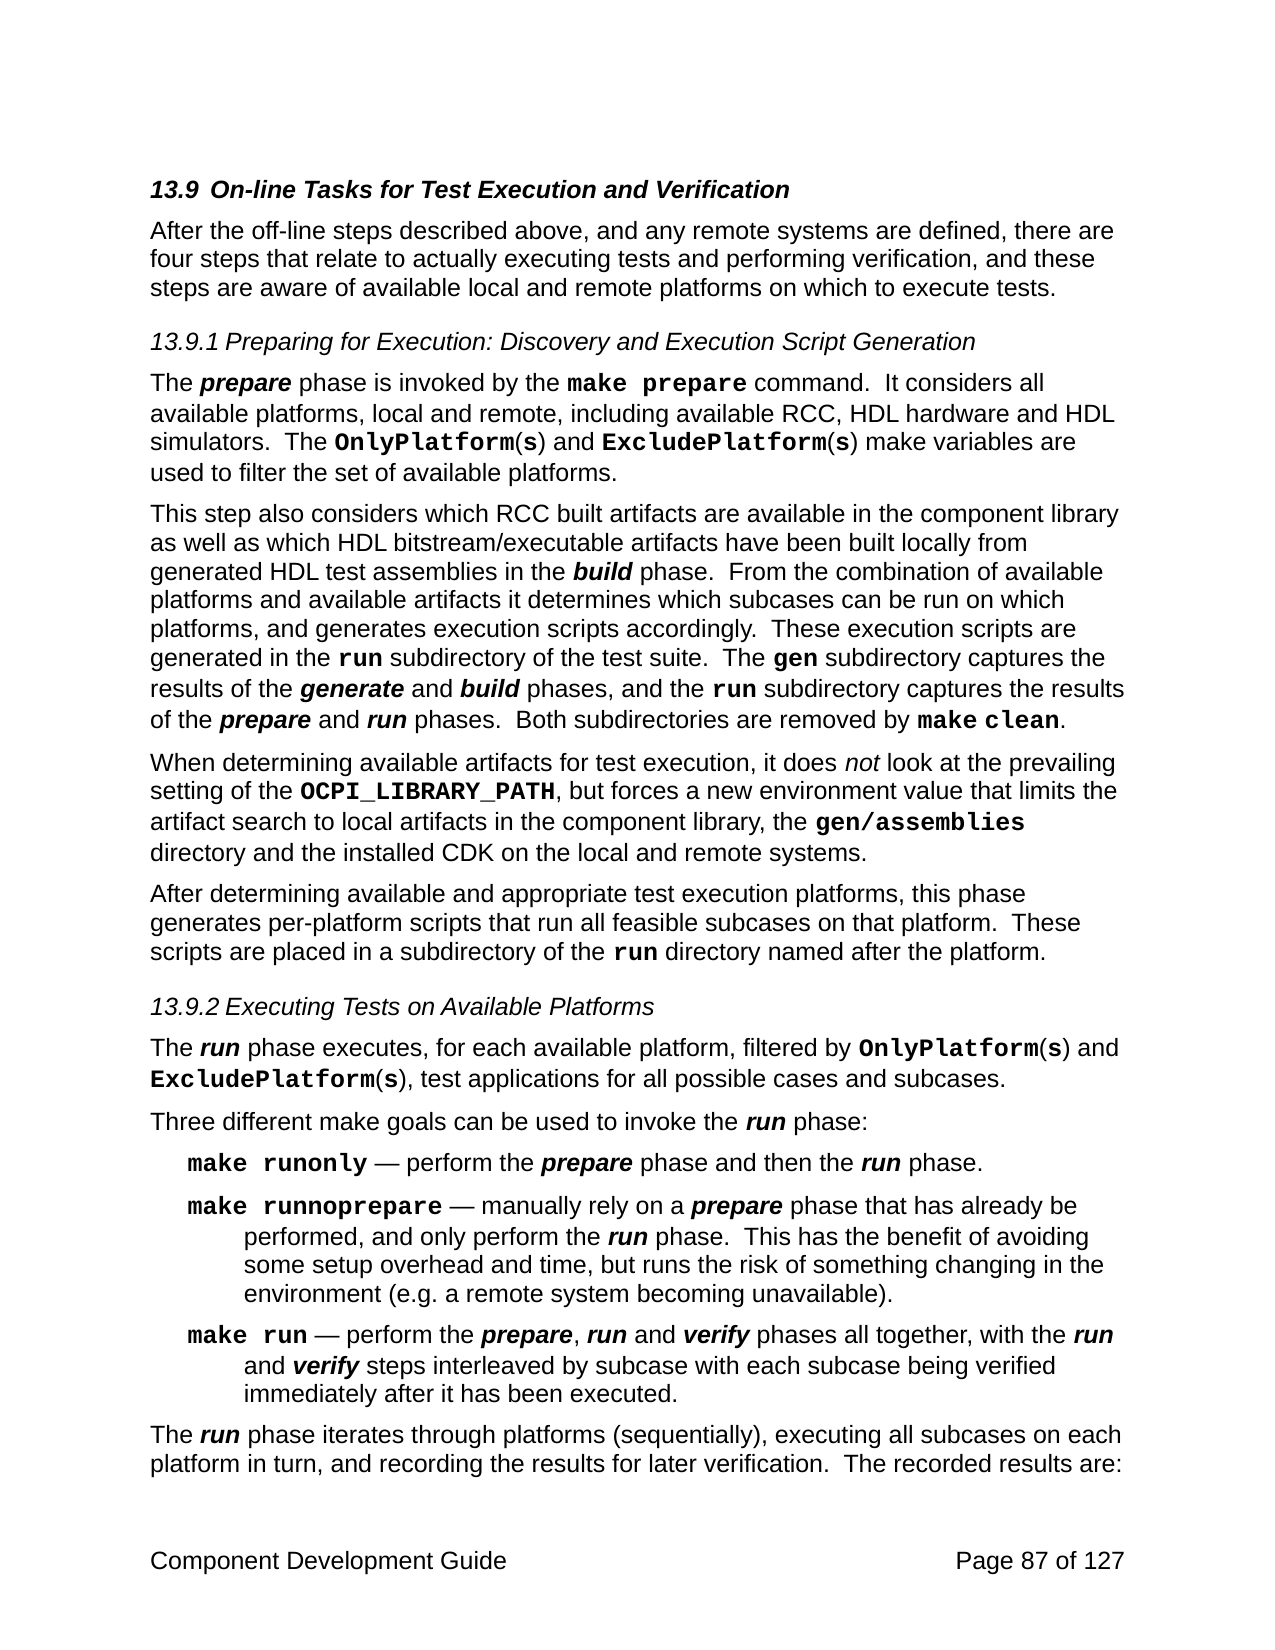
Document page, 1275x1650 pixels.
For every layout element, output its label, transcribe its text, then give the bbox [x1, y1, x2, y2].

text The run phase executes, for each available platform, filtered by OnlyPlatform(s) and ExcludePlatform(s), test applications for all possible cases and subcases. [150, 1033, 1125, 1095]
text make runnoprepare — manually rely on a prepare phase that has already be performed, and only perform the run phase. This has the benefit of avoiding some setup overhead and time, but runs the risk of something changing in the environment (e.g. a remote system becoming unavailable). [187, 1191, 1125, 1308]
text make runonly — perform the prepare phase and then the run phase. [187, 1148, 1125, 1179]
subtitle Executing Tests on Available Platforms [150, 992, 1125, 1021]
text After determining available and appropriate test execution platforms, this phase generates per-platform scripts that run all feasible subcases on that platform. These scripts are placed in a subdirectory of the run directory named after the platform. [150, 879, 1125, 967]
subtitle On-line Tasks for Test Execution and Verification [150, 175, 1125, 204]
subtitle Preparing for Execution: Discovery and Execution Script Generation [150, 327, 1125, 356]
text This step also considers which RCC built artifacts are available in the component library as well as which HDL bitstream/executable artifacts have been built locally from generated HDL test assemblies in the build phase. From the combination of available platforms and available artifacts it determines which subcases can be run on which platforms, and generates execution scripts accordingly. These execution scripts are generated in the run subdirectory of the test suite. The gen subdirectory captures the results of the generate and build phases, and the run subdirectory captures the results of the prepare and run phases. Both subdirectories are removed by make clean. [150, 499, 1125, 736]
text The run phase iterates through platforms (sequentially), executing all subcases on each platform in turn, and recording the results for later verification. The recorded results are: [150, 1420, 1125, 1478]
text After the off-line steps described above, and any remote systems are defined, there are four steps that relate to actually executing tests and performing verification, and these steps are aware of available local and remote platforms on which to execute tests. [150, 216, 1125, 302]
text Three different make goals can be used to invoke the run phase: [150, 1107, 1125, 1136]
text make run — perform the prepare, run and verify phases all together, with the run and verify steps interleaved by subcase with each subcase being verified immediately after it has been executed. [187, 1320, 1125, 1408]
text The prepare phase is invoked by the make prepare command. It considers all available platforms, local and remote, including available RCC, HDL hardware and HDL simulators. The OnlyPlatform(s) and ExcludePlatform(s) make variables are used to filter the set of available platforms. [150, 368, 1125, 487]
text When determining available artifacts for test execution, it does not look at the prevailing setting of the OCPI_LIBRARY_PATH, but forces a new environment value that limits the artifact search to local artifacts in the component library, the gen/assemblies directory and the installed CDK on the local and remote systems. [150, 748, 1125, 867]
